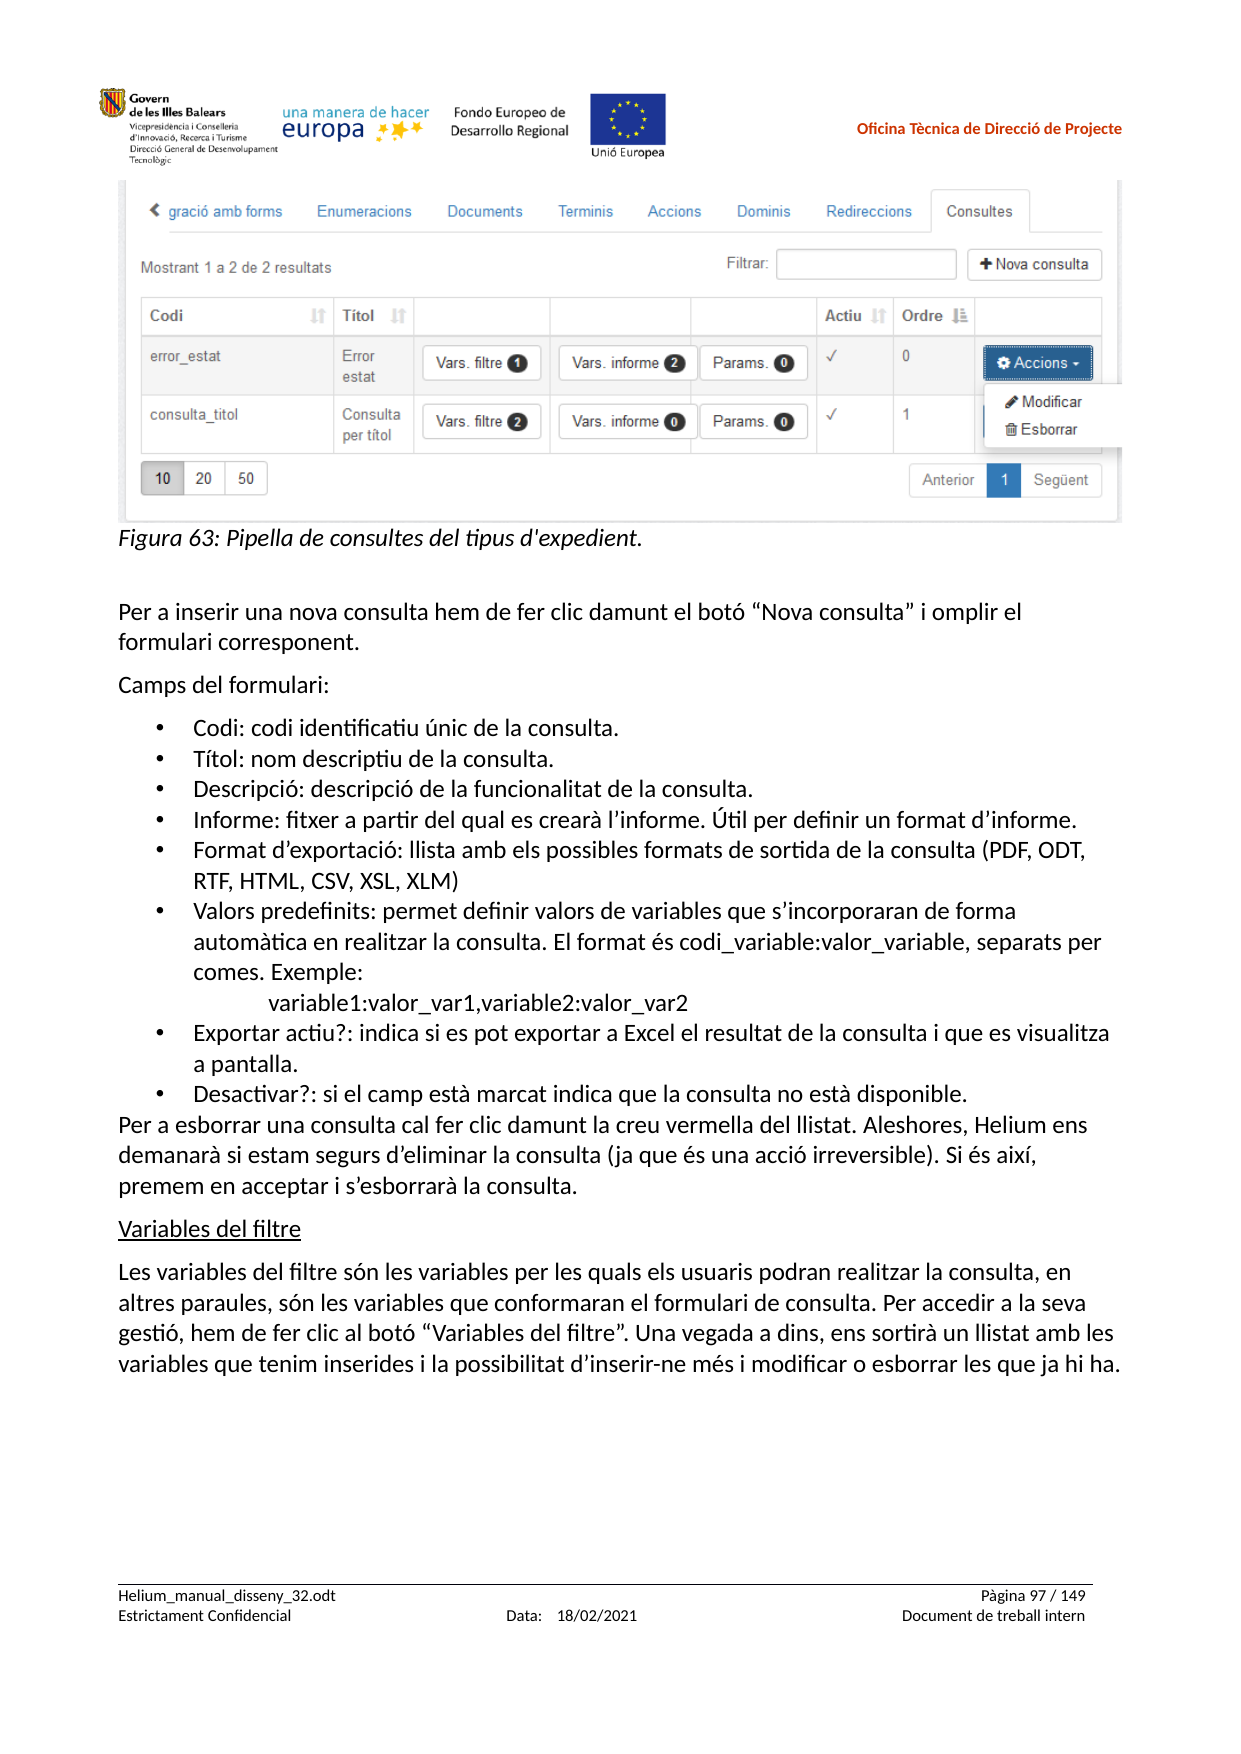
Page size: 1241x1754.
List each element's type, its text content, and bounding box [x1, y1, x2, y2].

list Informe: fitxer a partir del qual es crearà l’informe. Útil per definir un format d’informe. [156, 804, 1122, 834]
text Per a inserir una nova consulta hem de fer clic damunt el botó “Nova consulta” i omplir el formulari corresponent. [118, 596, 1122, 657]
text Camps del formulari: [118, 669, 1122, 700]
list Codi: codi identificatiu únic de la consulta. [156, 712, 1122, 743]
text Per a esborrar una consulta cal fer clic damunt la creu vermella del llistat. Aleshores, Helium ens demanarà si estam segurs d’eliminar la consulta (ja que és una acció irreversible). Si és així, premem en acceptar i s’esborrarà la consulta. [118, 1109, 1122, 1201]
list Títol: nom descriptiu de la consulta. [156, 743, 1122, 773]
list Descripció: descripció de la funcionalitat de la consulta. [156, 773, 1122, 804]
list Exportar actiu?: indica si es pot exportar a Excel el resultat de la consulta i que es visualitza a pantalla. [156, 1018, 1122, 1079]
text Figura 63: Pipella de consultes del tipus d'expedient. [118, 523, 1122, 553]
picture [118, 180, 1123, 523]
picture [99, 87, 668, 166]
list Format d’exportació: llista amb els possibles formats de sortida de la consulta (PDF, ODT, RTF, HTML, CSV, XSL, XLM) [156, 834, 1122, 896]
text Variables del filtre [118, 1213, 1122, 1244]
list Valors predefinits: permet definir valors de variables que s’incorporaran de forma automàtica en realitzar la consulta. El format és codi_variable:valor_variable, separats per comes. Exemple: variable1:valor_var1,variable2:valor_var2 [156, 896, 1122, 1018]
text Les variables del filtre són les variables per les quals els usuaris podran realitzar la consulta, en altres paraules, són les variables que conformaran el formulari de consulta. Per accedir a la seva gestió, hem de fer clic al botó “Variables del filtre”. Una vegada a dins, ens sortirà un llistat amb les variables que tenim inserides i la possibilitat d’inserir-ne més i modificar o esborrar les que ja hi ha. [118, 1256, 1122, 1378]
list Desactivar?: si el camp està marcat indica que la consulta no està disponible. [156, 1079, 1122, 1109]
